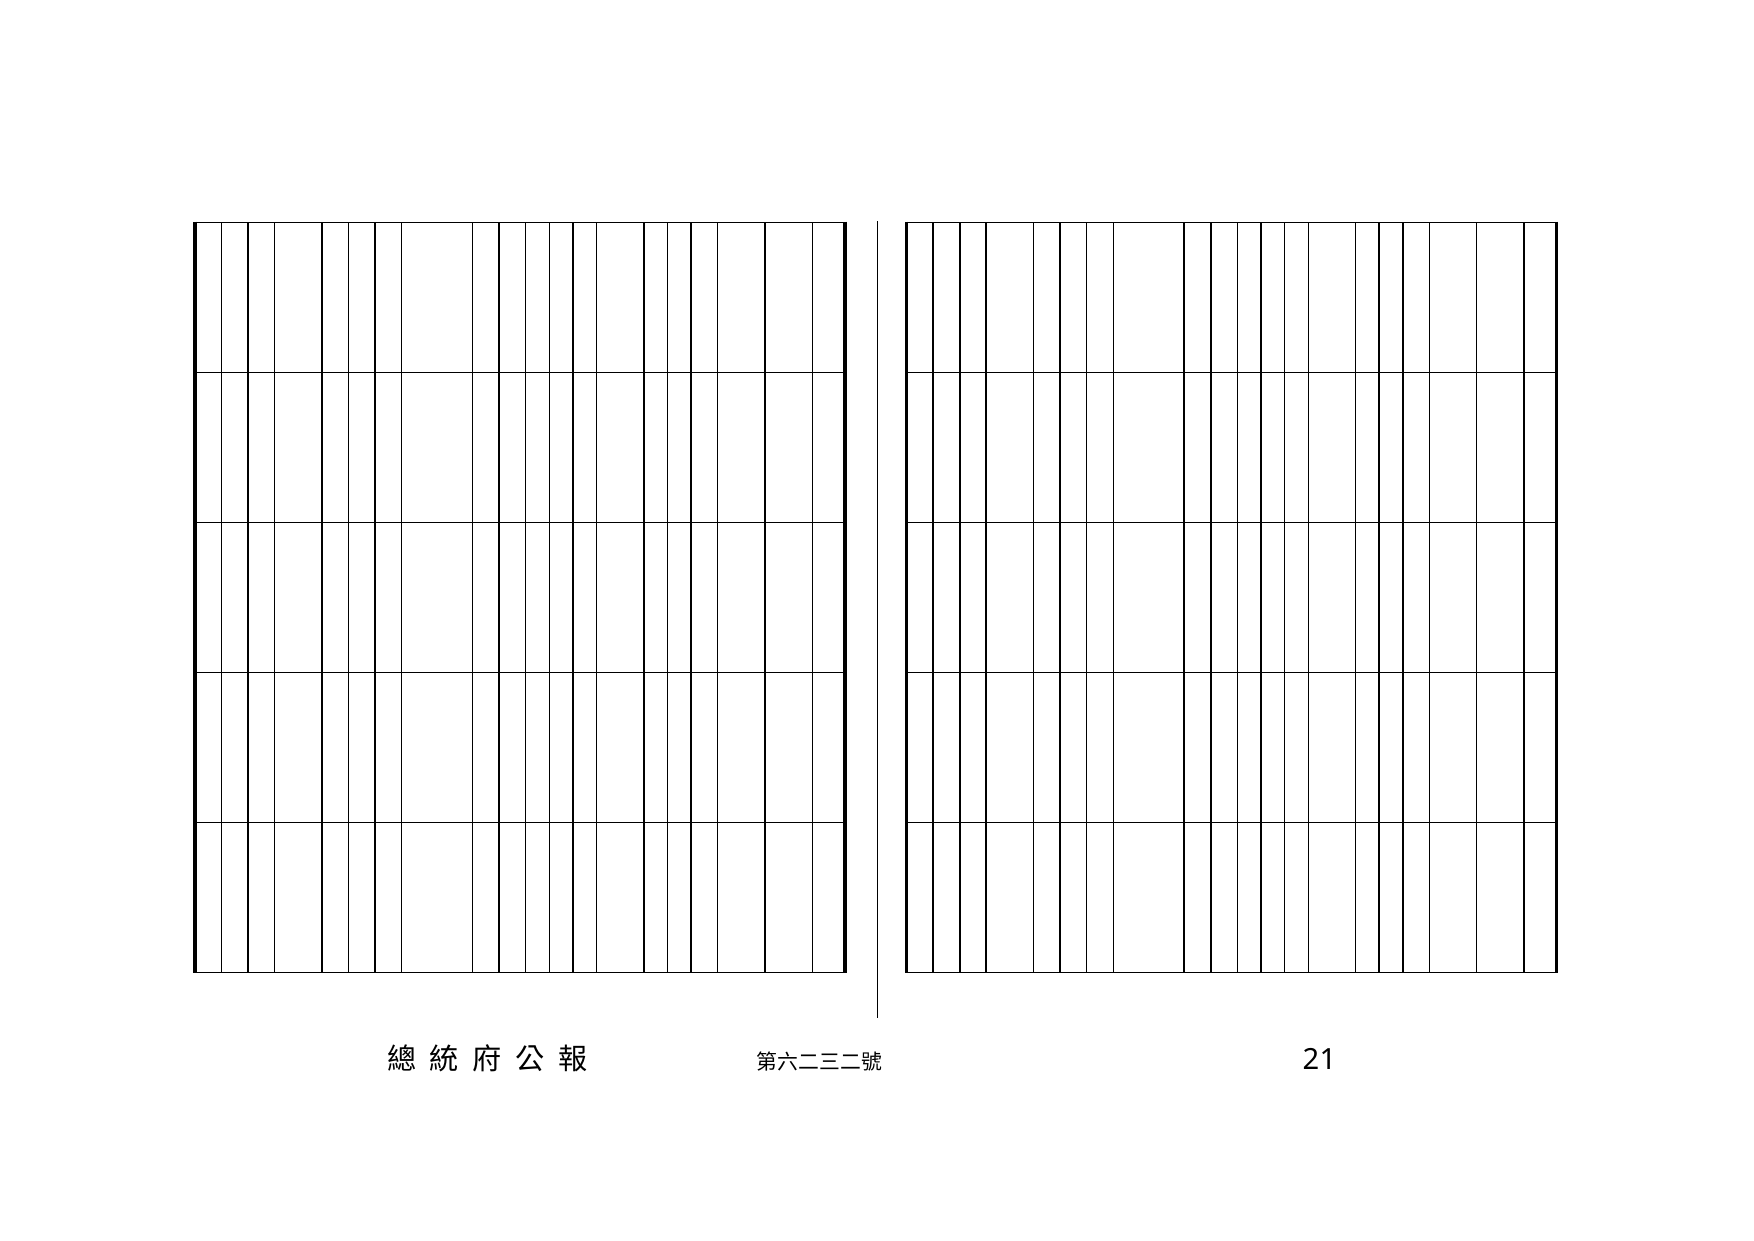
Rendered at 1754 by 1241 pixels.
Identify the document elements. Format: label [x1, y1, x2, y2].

table_cell [1309, 373, 1332, 522]
table_cell [1161, 823, 1183, 972]
table_cell [376, 223, 401, 372]
table_cell [550, 823, 572, 972]
table_cell [1525, 823, 1555, 972]
table_cell [620, 673, 643, 822]
table_cell [1238, 223, 1260, 372]
table_cell [1430, 223, 1453, 372]
table_cell [526, 823, 549, 972]
table_cell [789, 673, 812, 822]
table_cell [1453, 373, 1476, 522]
table_cell [1500, 373, 1523, 522]
table_cell [449, 823, 472, 972]
table_cell [1161, 373, 1183, 522]
table_cell [1285, 223, 1308, 372]
table_cell [500, 373, 525, 522]
table_cell [275, 673, 298, 822]
table_cell [249, 223, 274, 372]
table_cell [1356, 823, 1378, 972]
table_cell [473, 823, 498, 972]
table_cell [1356, 223, 1378, 372]
table_cell [197, 373, 221, 522]
table_cell [741, 673, 764, 822]
table_cell [1309, 223, 1332, 372]
table_cell [197, 523, 221, 672]
table_cell [766, 673, 789, 822]
table_cell [323, 373, 348, 522]
table_cell [668, 373, 690, 522]
table_cell [908, 673, 932, 822]
table_cell [249, 823, 274, 972]
table_cell [1285, 823, 1308, 972]
table_cell [1185, 673, 1210, 822]
table_cell [961, 373, 985, 522]
table_cell [1309, 523, 1332, 672]
table_cell [597, 223, 620, 372]
table_cell [1137, 223, 1161, 372]
table_cell [741, 523, 764, 672]
table_cell [323, 823, 348, 972]
table_cell [222, 223, 247, 372]
table_cell [741, 223, 764, 372]
table_cell [1238, 673, 1260, 822]
table_cell [620, 373, 643, 522]
table_cell [473, 373, 498, 522]
table_cell [500, 823, 525, 972]
table_cell [222, 673, 247, 822]
table_cell [425, 523, 449, 672]
table_cell [789, 823, 812, 972]
table_cell [376, 373, 401, 522]
table_cell [934, 523, 959, 672]
table_cell [789, 523, 812, 672]
table_cell [1525, 223, 1555, 372]
table_cell [813, 373, 843, 522]
table_cell [402, 523, 425, 672]
table_cell [813, 823, 843, 972]
table_cell [1061, 523, 1086, 672]
table_cell [987, 823, 1010, 972]
table_cell [197, 823, 221, 972]
table_cell [222, 823, 247, 972]
table_cell [934, 823, 959, 972]
table_cell [1285, 673, 1308, 822]
table_cell [1477, 373, 1500, 522]
table_cell [574, 223, 596, 372]
table_cell [692, 673, 717, 822]
table_cell [1010, 673, 1033, 822]
table_cell [1262, 673, 1284, 822]
table_cell [222, 523, 247, 672]
table_cell [349, 673, 374, 822]
table_cell [1114, 823, 1137, 972]
table_cell [934, 223, 959, 372]
table_cell [766, 373, 789, 522]
table_cell [1477, 223, 1500, 372]
table_cell [1404, 673, 1429, 822]
table_cell [1525, 673, 1555, 822]
table_cell [645, 823, 667, 972]
table_cell [1185, 223, 1210, 372]
table_cell [526, 223, 549, 372]
table_cell [766, 223, 789, 372]
table_cell [597, 673, 620, 822]
table_cell [449, 673, 472, 822]
table_cell [376, 523, 401, 672]
table_cell [1161, 523, 1183, 672]
table_cell [550, 673, 572, 822]
table_cell [1034, 673, 1059, 822]
table_cell [1332, 673, 1355, 822]
table_cell [1087, 673, 1113, 822]
table_cell [249, 373, 274, 522]
table_cell [1114, 673, 1137, 822]
table_cell [718, 373, 741, 522]
table_cell [645, 523, 667, 672]
table_cell [298, 823, 321, 972]
table_cell [620, 523, 643, 672]
table_cell [620, 823, 643, 972]
table_cell [1161, 673, 1183, 822]
table_cell [597, 373, 620, 522]
table_cell [500, 673, 525, 822]
table_cell [1285, 373, 1308, 522]
table_cell [1356, 673, 1378, 822]
table_cell [620, 223, 643, 372]
table_cell [668, 223, 690, 372]
table_cell [692, 373, 717, 522]
table_cell [222, 373, 247, 522]
table_cell [1453, 673, 1476, 822]
table_cell [718, 823, 741, 972]
table_cell [275, 373, 298, 522]
table_cell [1430, 673, 1453, 822]
table_cell [1034, 523, 1059, 672]
table_cell [1137, 823, 1161, 972]
table_cell [574, 823, 596, 972]
table_cell [1380, 373, 1402, 522]
table_cell [1212, 223, 1237, 372]
table_cell [1114, 223, 1137, 372]
table_cell [1087, 223, 1113, 372]
table_cell [1262, 823, 1284, 972]
table_cell [1404, 523, 1429, 672]
table_cell [1061, 823, 1086, 972]
table_cell [473, 223, 498, 372]
table_cell [349, 523, 374, 672]
table_cell [1061, 373, 1086, 522]
table_cell [789, 373, 812, 522]
table_cell [473, 523, 498, 672]
table_cell [766, 523, 789, 672]
table_cell [1500, 823, 1523, 972]
table_cell [597, 823, 620, 972]
table_cell [323, 523, 348, 672]
table_cell [1061, 223, 1086, 372]
table_cell [402, 223, 425, 372]
table_cell [323, 223, 348, 372]
table_cell [1404, 373, 1429, 522]
table_cell [908, 523, 932, 672]
table_cell [1034, 823, 1059, 972]
table_cell [813, 523, 843, 672]
table_cell [298, 523, 321, 672]
table_cell [1453, 223, 1476, 372]
table_cell [526, 373, 549, 522]
table_cell [1309, 823, 1332, 972]
table_cell [249, 523, 274, 672]
table_cell [1161, 223, 1183, 372]
table_cell [934, 373, 959, 522]
table_cell [550, 223, 572, 372]
table_cell [1430, 373, 1453, 522]
table_cell [349, 373, 374, 522]
table_cell [275, 523, 298, 672]
table_cell [1430, 523, 1453, 672]
table_cell [1185, 823, 1210, 972]
table_cell [1500, 673, 1523, 822]
table_cell [741, 373, 764, 522]
table_cell [376, 673, 401, 822]
table_cell [908, 373, 932, 522]
table_cell [425, 223, 449, 372]
table_cell [961, 223, 985, 372]
table_cell [1034, 223, 1059, 372]
table_cell [574, 673, 596, 822]
table_cell [1061, 673, 1086, 822]
table_cell [645, 373, 667, 522]
table_cell [987, 373, 1010, 522]
table_cell [500, 523, 525, 672]
table_cell [526, 673, 549, 822]
table_cell [1114, 373, 1137, 522]
table_cell [692, 223, 717, 372]
table_cell [987, 673, 1010, 822]
table_cell [1525, 373, 1555, 522]
table_cell [1087, 823, 1113, 972]
table_cell [1212, 523, 1237, 672]
table_cell [1238, 823, 1260, 972]
table_cell [1238, 373, 1260, 522]
table_cell [766, 823, 789, 972]
table_cell [1430, 823, 1453, 972]
table_cell [550, 373, 572, 522]
table_cell [718, 523, 741, 672]
table_cell [645, 673, 667, 822]
table_cell [1525, 523, 1555, 672]
table_cell [961, 523, 985, 672]
table_cell [1380, 823, 1402, 972]
table_cell [526, 523, 549, 672]
table_cell [376, 823, 401, 972]
table_cell [1262, 223, 1284, 372]
table_cell [597, 523, 620, 672]
table_cell [668, 823, 690, 972]
table_cell [1477, 523, 1500, 672]
table_cell [908, 823, 932, 972]
table_cell [1500, 223, 1523, 372]
table_cell [692, 523, 717, 672]
table_cell [197, 673, 221, 822]
table_cell [1137, 673, 1161, 822]
table_cell [425, 673, 449, 822]
table_cell [298, 373, 321, 522]
table_cell [1285, 523, 1308, 672]
table_cell [668, 673, 690, 822]
table_cell [550, 523, 572, 672]
table_cell [1380, 523, 1402, 672]
table_cell [1404, 823, 1429, 972]
table_cell [1087, 523, 1113, 672]
table_cell [1034, 373, 1059, 522]
table_cell [1212, 373, 1237, 522]
table_cell [718, 673, 741, 822]
table_cell [402, 373, 425, 522]
table_cell [1477, 823, 1500, 972]
table_cell [1332, 223, 1355, 372]
table_cell [249, 673, 274, 822]
table_cell [402, 823, 425, 972]
table_cell [349, 223, 374, 372]
table_cell [1380, 223, 1402, 372]
table_cell [1356, 373, 1378, 522]
table_cell [1010, 223, 1033, 372]
table_cell [275, 223, 298, 372]
table_cell [1238, 523, 1260, 672]
table_cell [1332, 823, 1355, 972]
table_cell [1380, 673, 1402, 822]
table_cell [1185, 373, 1210, 522]
table_cell [500, 223, 525, 372]
table_cell [1332, 373, 1355, 522]
table_cell [323, 673, 348, 822]
table_cell [197, 223, 221, 372]
table_cell [908, 223, 932, 372]
table_cell [349, 823, 374, 972]
table_cell [449, 523, 472, 672]
table_cell [449, 373, 472, 522]
table_cell [668, 523, 690, 672]
table_cell [1185, 523, 1210, 672]
table_cell [1212, 673, 1237, 822]
table_cell [1087, 373, 1113, 522]
table_cell [1010, 373, 1033, 522]
table_cell [574, 523, 596, 672]
table_cell [402, 673, 425, 822]
table_cell [813, 223, 843, 372]
table_cell [574, 373, 596, 522]
table_cell [741, 823, 764, 972]
table_cell [425, 823, 449, 972]
table_cell [1356, 523, 1378, 672]
table_cell [449, 223, 472, 372]
table_cell [275, 823, 298, 972]
table_cell [934, 673, 959, 822]
table_cell [1137, 373, 1161, 522]
table_cell [1212, 823, 1237, 972]
table_cell [1453, 823, 1476, 972]
table_cell [789, 223, 812, 372]
table_cell [1114, 523, 1137, 672]
table_cell [473, 673, 498, 822]
table_cell [1332, 523, 1355, 672]
table_cell [692, 823, 717, 972]
table_cell [961, 823, 985, 972]
table_cell [425, 373, 449, 522]
table_cell [1262, 523, 1284, 672]
table_cell [1309, 673, 1332, 822]
table_cell [1137, 523, 1161, 672]
table_cell [1262, 373, 1284, 522]
table_cell [298, 223, 321, 372]
table_cell [1010, 823, 1033, 972]
table_cell [1453, 523, 1476, 672]
table_cell [645, 223, 667, 372]
table_cell [813, 673, 843, 822]
table_cell [1010, 523, 1033, 672]
table_cell [987, 523, 1010, 672]
table_cell [718, 223, 741, 372]
table_cell [1500, 523, 1523, 672]
table_cell [1477, 673, 1500, 822]
table_cell [961, 673, 985, 822]
table_cell [1404, 223, 1429, 372]
table_cell [987, 223, 1010, 372]
table_cell [298, 673, 321, 822]
